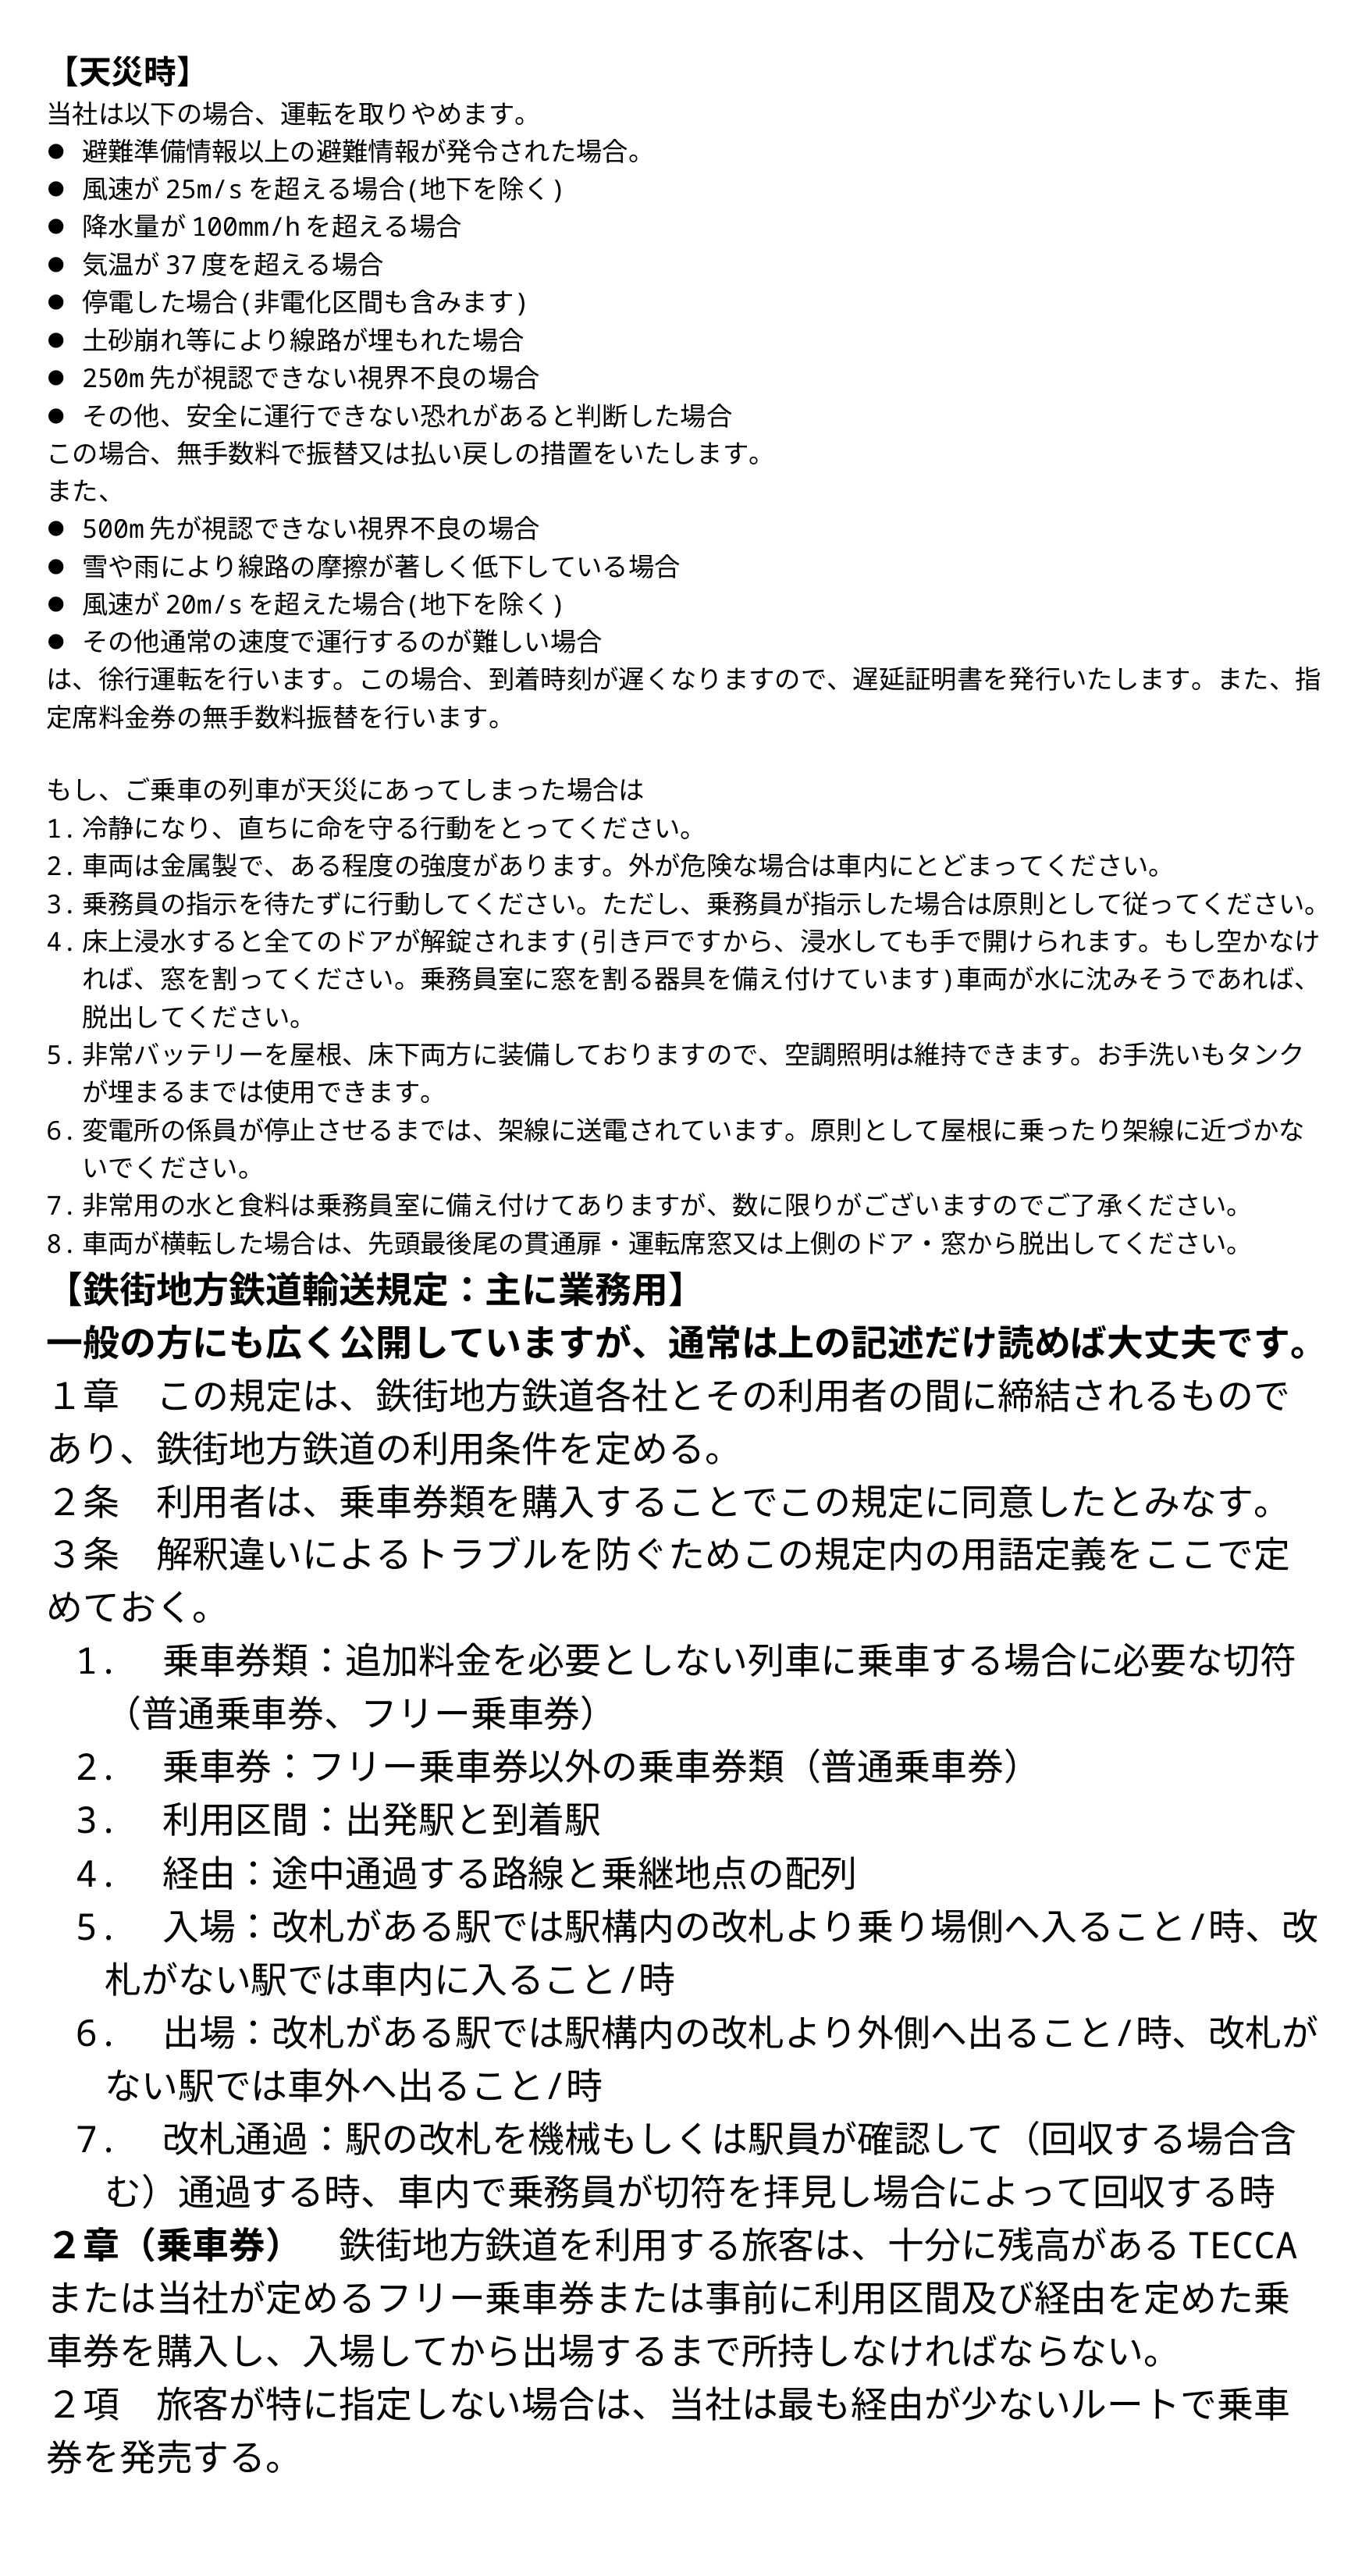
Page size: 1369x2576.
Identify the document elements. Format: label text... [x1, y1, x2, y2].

list 250m先が視認できない視界不良の場合 [46, 358, 1323, 395]
text ２章（乗車券） 鉄街地方鉄道を利用する旅客は、十分に残高があるTECCAまたは当社が定めるフリー乗車券または事前に利用区間及び経由を定めた乗車券を購入し、入場してから出場するまで所持しなければならない。 [46, 2216, 1323, 2375]
list 改札通過：駅の改札を機械もしくは駅員が確認して（回収する場合含む）通過する時、車内で乗務員が切符を拝見し場合によって回収する時 [76, 2110, 1323, 2216]
text ３条 解釈違いによるトラブルを防ぐためこの規定内の用語定義をここで定めておく。 [46, 1525, 1323, 1631]
list 風速が25m/sを超える場合(地下を除く) [46, 169, 1323, 206]
list 変電所の係員が停止させるまでは、架線に送電されています。原則として屋根に乗ったり架線に近づかないでください。 [46, 1109, 1323, 1185]
list 出場：改札がある駅では駅構内の改札より外側へ出ること/時、改札がない駅では車外へ出ること/時 [76, 2004, 1323, 2110]
text また、 [46, 471, 1323, 508]
text ２条 利用者は、乗車券類を購入することでこの規定に同意したとみなす。 [46, 1473, 1323, 1525]
text 【天災時】 [46, 46, 1323, 93]
list 乗務員の指示を待たずに行動してください。ただし、乗務員が指示した場合は原則として従ってください。 [46, 883, 1323, 921]
list 土砂崩れ等により線路が埋もれた場合 [46, 319, 1323, 358]
list 非常用の水と食料は乗務員室に備え付けてありますが、数に限りがございますのでご了承ください。 [46, 1185, 1323, 1223]
text 【鉄街地方鉄道輸送規定：主に業務用】 [46, 1261, 1323, 1314]
list 停電した場合(非電化区間も含みます) [46, 282, 1323, 319]
text ２項 旅客が特に指定しない場合は、当社は最も経由が少ないルートで乗車券を発売する。 [46, 2375, 1323, 2482]
list 500m先が視認できない視界不良の場合 [46, 508, 1323, 546]
list 避難準備情報以上の避難情報が発令された場合。 [46, 131, 1323, 169]
list 利用区間：出発駅と到着駅 [76, 1791, 1323, 1845]
text 一般の方にも広く公開していますが、通常は上の記述だけ読めば大丈夫です。 [46, 1314, 1323, 1367]
text は、徐行運転を行います。この場合、到着時刻が遅くなりますので、遅延証明書を発行いたします。また、指定席料金券の無手数料振替を行います。 [46, 659, 1323, 735]
list 降水量が100mm/hを超える場合 [46, 206, 1323, 244]
list その他通常の速度で運行するのが難しい場合 [46, 621, 1323, 659]
list 乗車券：フリー乗車券以外の乗車券類（普通乗車券） [76, 1738, 1323, 1791]
list 冷静になり、直ちに命を守る行動をとってください。 [46, 807, 1323, 845]
list 雪や雨により線路の摩擦が著しく低下している場合 [46, 546, 1323, 584]
text １章 この規定は、鉄街地方鉄道各社とその利用者の間に締結されるものであり、鉄街地方鉄道の利用条件を定める。 [46, 1367, 1323, 1473]
list 気温が37度を超える場合 [46, 244, 1323, 282]
list 車両は金属製で、ある程度の強度があります。外が危険な場合は車内にとどまってください。 [46, 845, 1323, 883]
list 床上浸水すると全てのドアが解錠されます(引き戸ですから、浸水しても手で開けられます。もし空かなければ、窓を割ってください。乗務員室に窓を割る器具を備え付けています)車両が水に沈みそうであれば、脱出してください。 [46, 921, 1323, 1034]
list 経由：途中通過する路線と乗継地点の配列 [76, 1845, 1323, 1898]
text この場合、無手数料で振替又は払い戻しの措置をいたします。 [46, 432, 1323, 471]
list その他、安全に運行できない恐れがあると判断した場合 [46, 395, 1323, 432]
text もし、ご乗車の列車が天災にあってしまった場合は [46, 770, 1323, 807]
list 入場：改札がある駅では駅構内の改札より乗り場側へ入ること/時、改札がない駅では車内に入ること/時 [76, 1898, 1323, 2004]
list 風速が20m/sを超えた場合(地下を除く) [46, 584, 1323, 621]
text 当社は以下の場合、運転を取りやめます。 [46, 93, 1323, 131]
list 乗車券類：追加料金を必要としない列車に乗車する場合に必要な切符（普通乗車券、フリー乗車券） [76, 1631, 1323, 1738]
list 非常バッテリーを屋根、床下両方に装備しておりますので、空調照明は維持できます。お手洗いもタンクが埋まるまでは使用できます。 [46, 1034, 1323, 1109]
list 車両が横転した場合は、先頭最後尾の貫通扉・運転席窓又は上側のドア・窓から脱出してください。 [46, 1223, 1323, 1261]
